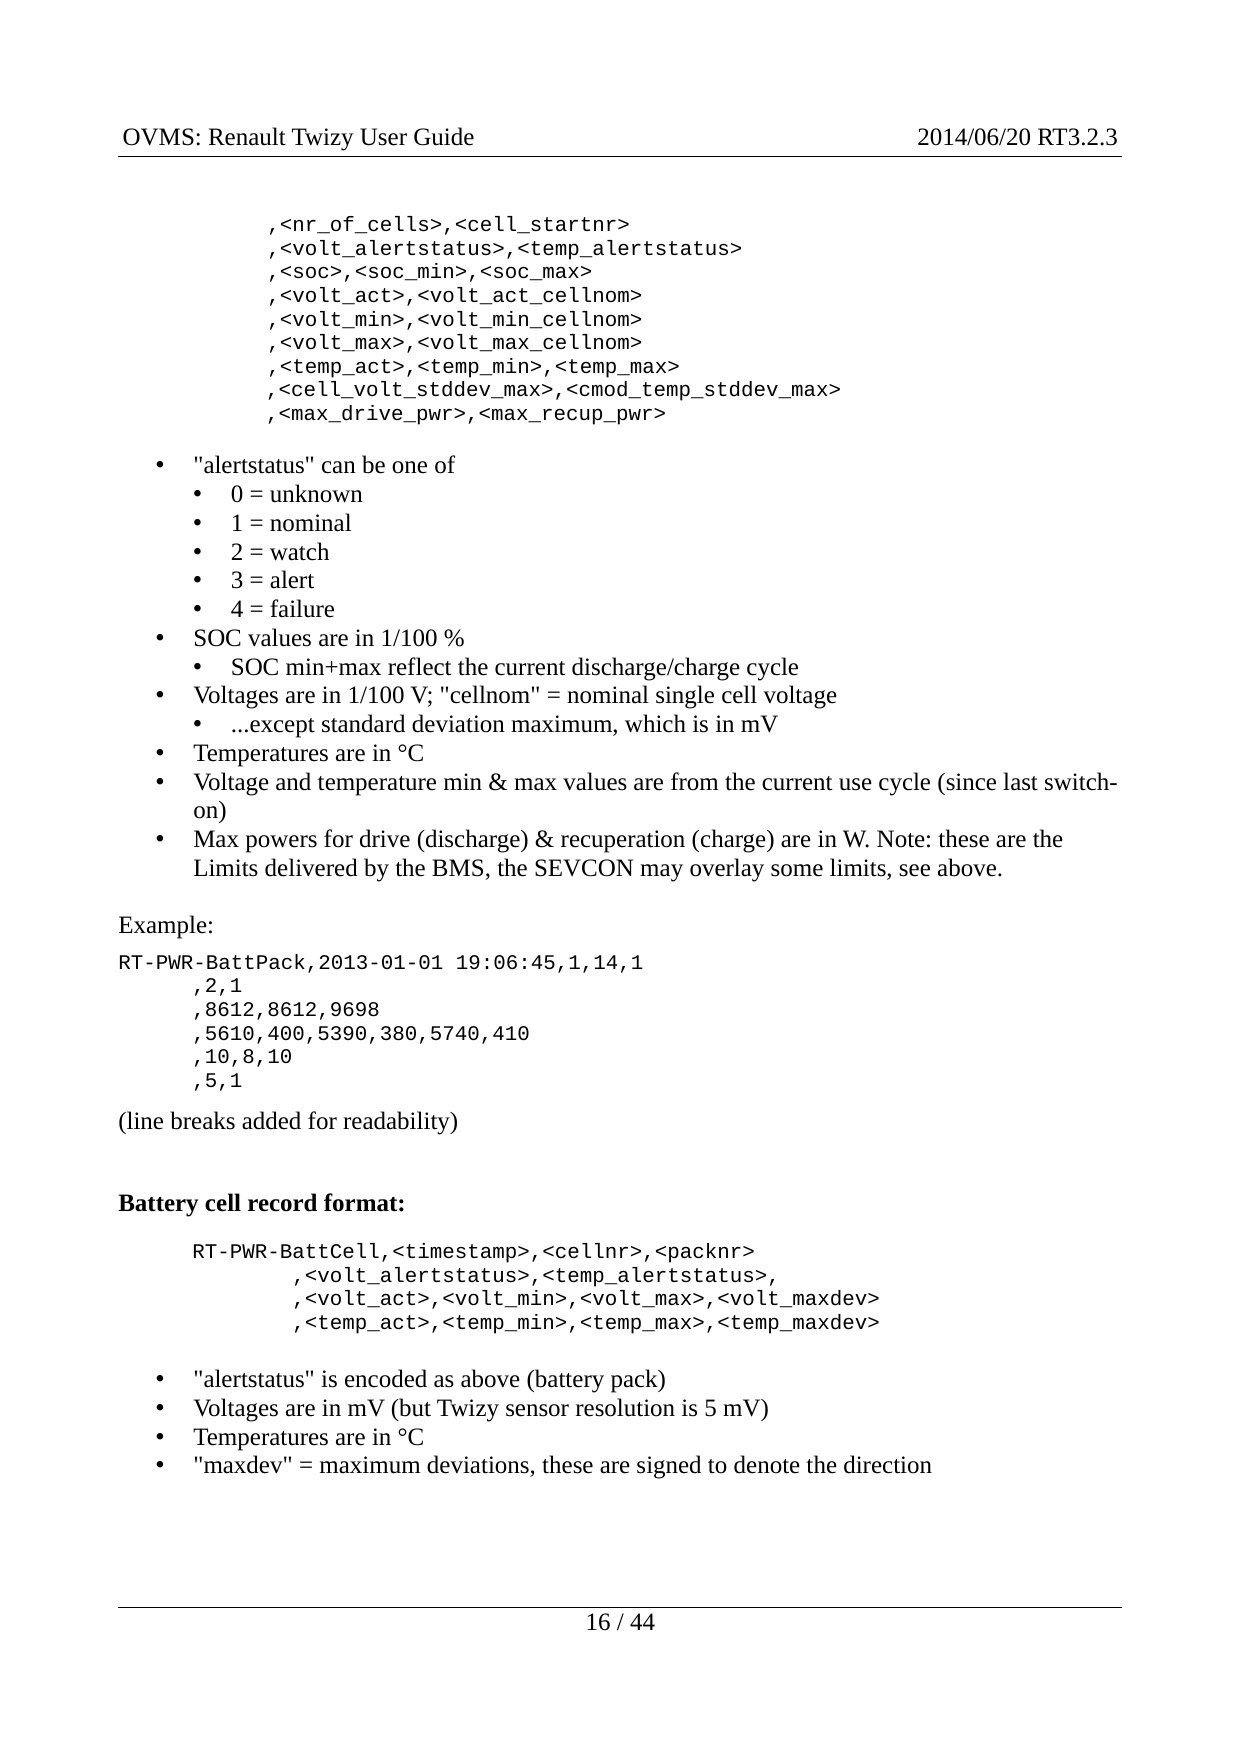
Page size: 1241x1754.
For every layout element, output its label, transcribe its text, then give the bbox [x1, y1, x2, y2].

list 1 = nominal [193, 508, 1122, 537]
list SOC values are in 1/100 % [156, 623, 1122, 652]
text ,<temp_act>,<temp_min>,<temp_max> ,<cell_volt_stddev_max>,<cmod_temp_stddev_max> ,<max_drive_pwr>,<max_recup_pwr> [192, 356, 1122, 427]
list Voltages are in mV (but Twizy sensor resolution is 5 mV) [156, 1393, 1122, 1422]
text ,<volt_act>,<volt_min>,<volt_max>,<volt_maxdev> [192, 1288, 1122, 1312]
list ...except standard deviation maximum, which is in mV [193, 709, 1122, 738]
text ,<volt_act>,<volt_act_cellnom> [192, 285, 1122, 308]
text ,<volt_alertstatus>,<temp_alertstatus>, [192, 1264, 1122, 1288]
text Example: [118, 910, 1122, 939]
text ,<soc>,<soc_min>,<soc_max> [192, 261, 1122, 285]
list Max powers for drive (discharge) & recuperation (charge) are in W. Note: these are the Limits delivered by the BMS, the SEVCON may overlay some limits, see above. [156, 824, 1122, 882]
text RT-PWR-BattCell,<timestamp>,<cellnr>,<packnr> [192, 1217, 1122, 1264]
list Voltages are in 1/100 V; "cellnom" = nominal single cell voltage [156, 680, 1122, 709]
list 3 = alert [193, 565, 1122, 594]
list "maxdev" = maximum deviations, these are signed to denote the direction [156, 1451, 1122, 1479]
list 2 = watch [193, 537, 1122, 565]
text ,<nr_of_cells>,<cell_startnr> [192, 214, 1122, 238]
list 0 = unknown [193, 479, 1122, 508]
list SOC min+max reflect the current discharge/charge cycle [193, 652, 1122, 680]
list "alertstatus" is encoded as above (battery pack) [156, 1364, 1122, 1393]
list Temperatures are in °C [156, 738, 1122, 767]
text RT-PWR-BattPack,2013-01-01 19:06:45,1,14,1 ,2,1 ,8612,8612,9698 ,5610,400,5390,380,5740,410 ,10,8,10 ,5,1 [118, 952, 1122, 1093]
list Temperatures are in °C [156, 1422, 1122, 1451]
list "alertstatus" can be one of [156, 450, 1122, 479]
text ,<temp_act>,<temp_min>,<temp_max>,<temp_maxdev> [192, 1312, 1122, 1336]
list 4 = failure [193, 594, 1122, 623]
text (line breaks added for readability) [118, 1106, 1122, 1135]
list Voltage and temperature min & max values are from the current use cycle (since last switch-on) [156, 767, 1122, 824]
text ,<volt_min>,<volt_min_cellnom> [192, 308, 1122, 332]
text Battery cell record format: [118, 1188, 1122, 1217]
text ,<volt_alertstatus>,<temp_alertstatus> [192, 238, 1122, 261]
text ,<volt_max>,<volt_max_cellnom> [192, 332, 1122, 356]
